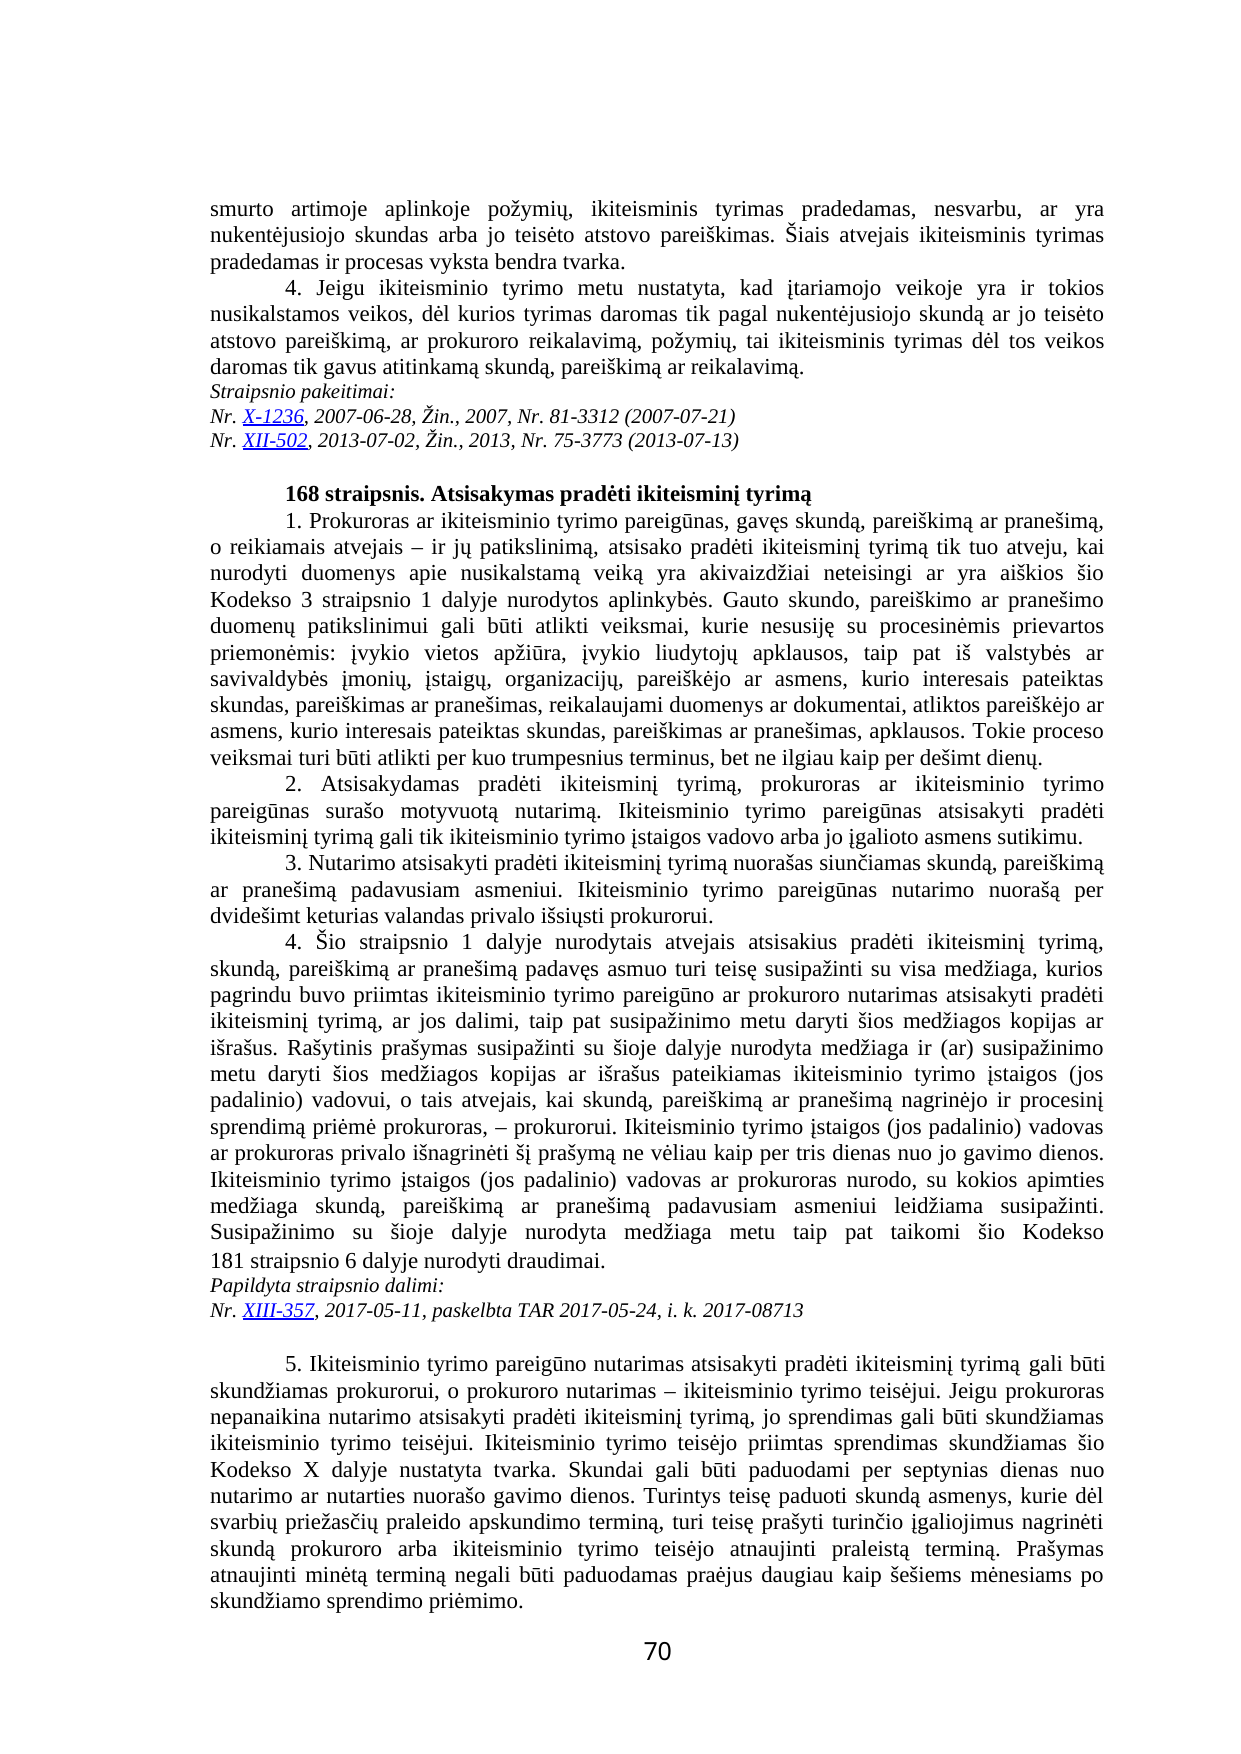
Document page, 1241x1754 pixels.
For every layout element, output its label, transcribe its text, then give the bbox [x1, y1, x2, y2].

text Nr. X-1236, 2007-06-28, Žin., 2007, Nr. 81-3312 (2007-07-21) [210, 403, 1106, 428]
text 4. Šio straipsnio 1 dalyje nurodytais atvejais atsisakius pradėti ikiteisminį tyrimą, skundą, pareiškimą ar pranešimą padavęs asmuo turi teisę susipažinti su visa medžiaga, kurios pagrindu buvo priimtas ikiteisminio tyrimo pareigūno ar prokuroro nutarimas atsisakyti pradėti ikiteisminį tyrimą, ar jos dalimi, taip pat susipažinimo metu daryti šios medžiagos kopijas ar išrašus. Rašytinis prašymas susipažinti su šioje dalyje nurodyta medžiaga ir (ar) susipažinimo metu daryti šios medžiagos kopijas ar išrašus pateikiamas ikiteisminio tyrimo įstaigos (jos padalinio) vadovui, o tais atvejais, kai skundą, pareiškimą ar pranešimą nagrinėjo ir procesinį sprendimą priėmė prokuroras, – prokurorui. Ikiteisminio tyrimo įstaigos (jos padalinio) vadovas ar prokuroras privalo išnagrinėti šį prašymą ne vėliau kaip per tris dienas nuo jo gavimo dienos. Ikiteisminio tyrimo įstaigos (jos padalinio) vadovas ar prokuroras nurodo, su kokios apimties medžiaga skundą, pareiškimą ar pranešimą padavusiam asmeniui leidžiama susipažinti. Susipažinimo su šioje dalyje nurodyta medžiaga metu taip pat taikomi šio Kodekso 181 straipsnio 6 dalyje nurodyti draudimai. [210, 928, 1106, 1273]
text 2. Atsisakydamas pradėti ikiteisminį tyrimą, prokuroras ar ikiteisminio tyrimo pareigūnas surašo motyvuotą nutarimą. Ikiteisminio tyrimo pareigūnas atsisakyti pradėti ikiteisminį tyrimą gali tik ikiteisminio tyrimo įstaigos vadovo arba jo įgalioto asmens sutikimu. [210, 770, 1106, 849]
text 3. Nutarimo atsisakyti pradėti ikiteisminį tyrimą nuorašas siunčiamas skundą, pareiškimą ar pranešimą padavusiam asmeniui. Ikiteisminio tyrimo pareigūnas nutarimo nuorašą per dvidešimt keturias valandas privalo išsiųsti prokurorui. [210, 849, 1106, 928]
text 168 straipsnis. Atsisakymas pradėti ikiteisminį tyrimą [210, 480, 1106, 507]
text 4. Jeigu ikiteisminio tyrimo metu nustatyta, kad įtariamojo veikoje yra ir tokios nusikalstamos veikos, dėl kurios tyrimas daromas tik pagal nukentėjusiojo skundą ar jo teisėto atstovo pareiškimą, ar prokuroro reikalavimą, požymių, tai ikiteisminis tyrimas dėl tos veikos daromas tik gavus atitinkamą skundą, pareiškimą ar reikalavimą. [210, 274, 1106, 379]
text Nr. XII-502, 2013-07-02, Žin., 2013, Nr. 75-3773 (2013-07-13) [210, 428, 1106, 452]
text 5. Ikiteisminio tyrimo pareigūno nutarimas atsisakyti pradėti ikiteisminį tyrimą gali būti skundžiamas prokurorui, o prokuroro nutarimas – ikiteisminio tyrimo teisėjui. Jeigu prokuroras nepanaikina nutarimo atsisakyti pradėti ikiteisminį tyrimą, jo sprendimas gali būti skundžiamas ikiteisminio tyrimo teisėjui. Ikiteisminio tyrimo teisėjo priimtas sprendimas skundžiamas šio Kodekso X dalyje nustatyta tvarka. Skundai gali būti paduodami per septynias dienas nuo nutarimo ar nutarties nuorašo gavimo dienos. Turintys teisę paduoti skundą asmenys, kurie dėl svarbių priežasčių praleido apskundimo terminą, turi teisę prašyti turinčio įgaliojimus nagrinėti skundą prokuroro arba ikiteisminio tyrimo teisėjo atnaujinti praleistą terminą. Prašymas atnaujinti minėtą terminą negali būti paduodamas praėjus daugiau kaip šešiems mėnesiams po skundžiamo sprendimo priėmimo. [210, 1350, 1106, 1614]
text 1. Prokuroras ar ikiteisminio tyrimo pareigūnas, gavęs skundą, pareiškimą ar pranešimą, o reikiamais atvejais – ir jų patikslinimą, atsisako pradėti ikiteisminį tyrimą tik tuo atveju, kai nurodyti duomenys apie nusikalstamą veiką yra akivaizdžiai neteisingi ar yra aiškios šio Kodekso 3 straipsnio 1 dalyje nurodytos aplinkybės. Gauto skundo, pareiškimo ar pranešimo duomenų patikslinimui gali būti atlikti veiksmai, kurie nesusiję su procesinėmis prievartos priemonėmis: įvykio vietos apžiūra, įvykio liudytojų apklausos, taip pat iš valstybės ar savivaldybės įmonių, įstaigų, organizacijų, pareiškėjo ar asmens, kurio interesais pateiktas skundas, pareiškimas ar pranešimas, reikalaujami duomenys ar dokumentai, atliktos pareiškėjo ar asmens, kurio interesais pateiktas skundas, pareiškimas ar pranešimas, apklausos. Tokie proceso veiksmai turi būti atlikti per kuo trumpesnius terminus, bet ne ilgiau kaip per dešimt dienų. [210, 507, 1106, 770]
text Straipsnio pakeitimai: [210, 379, 1106, 403]
text Papildyta straipsnio dalimi: [210, 1273, 1106, 1297]
text Nr. XIII-357, 2017-05-11, paskelbta TAR 2017-05-24, i. k. 2017-08713 [210, 1297, 1106, 1322]
text smurto artimoje aplinkoje požymių, ikiteisminis tyrimas pradedamas, nesvarbu, ar yra nukentėjusiojo skundas arba jo teisėto atstovo pareiškimas. Šiais atvejais ikiteisminis tyrimas pradedamas ir procesas vyksta bendra tvarka. [210, 195, 1106, 274]
